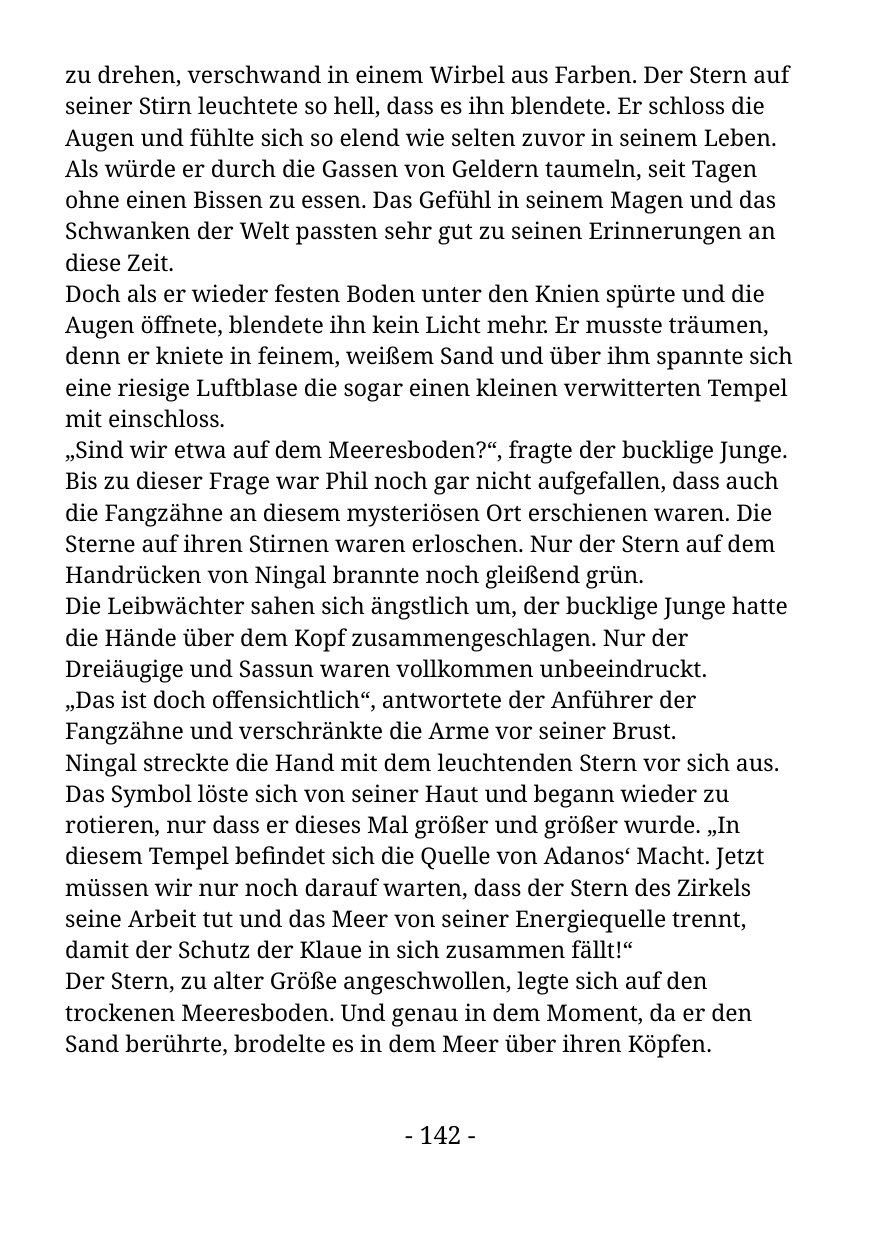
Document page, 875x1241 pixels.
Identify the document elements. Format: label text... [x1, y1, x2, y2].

text zu drehen, verschwand in einem Wirbel aus Farben. Der Stern auf seiner Stirn leuchtete so hell, dass es ihn blendete. Er schloss die Augen und fühlte sich so elend wie selten zuvor in seinem Leben. Als würde er durch die Gassen von Geldern taumeln, seit Tagen ohne einen Bissen zu essen. Das Gefühl in seinem Magen und das Schwanken der Welt passten sehr gut zu seinen Erinnerungen an diese Zeit. Doch als er wieder festen Boden unter den Knien spürte und die Augen öffnete, blendete ihn kein Licht mehr. Er musste träumen, denn er kniete in feinem, weißem Sand und über ihm spannte sich eine riesige Luftblase die sogar einen kleinen verwitterten Tempel mit einschloss. „Sind wir etwa auf dem Meeresboden?“, fragte der bucklige Junge. Bis zu dieser Frage war Phil noch gar nicht aufgefallen, dass auch die Fangzähne an diesem mysteriösen Ort erschienen waren. Die Sterne auf ihren Stirnen waren erloschen. Nur der Stern auf dem Handrücken von Ningal brannte noch gleißend grün. Die Leibwächter sahen sich ängstlich um, der bucklige Junge hatte die Hände über dem Kopf zusammengeschlagen. Nur der Dreiäugige und Sassun waren vollkommen unbeeindruckt. „Das ist doch offensichtlich“, antwortete der Anführer der Fangzähne und verschränkte die Arme vor seiner Brust. Ningal streckte die Hand mit dem leuchtenden Stern vor sich aus. Das Symbol löste sich von seiner Haut und begann wieder zu rotieren, nur dass er dieses Mal größer und größer wurde. „In diesem Tempel befindet sich die Quelle von Adanos‘ Macht. Jetzt müssen wir nur noch darauf warten, dass der Stern des Zirkels seine Arbeit tut und das Meer von seiner Energiequelle trennt, damit der Schutz der Klaue in sich zusammen fällt!“ Der Stern, zu alter Größe angeschwollen, legte sich auf den trockenen Meeresboden. Und genau in dem Moment, da er den Sand berührte, brodelte es in dem Meer über ihren Köpfen. [65, 59, 809, 1059]
